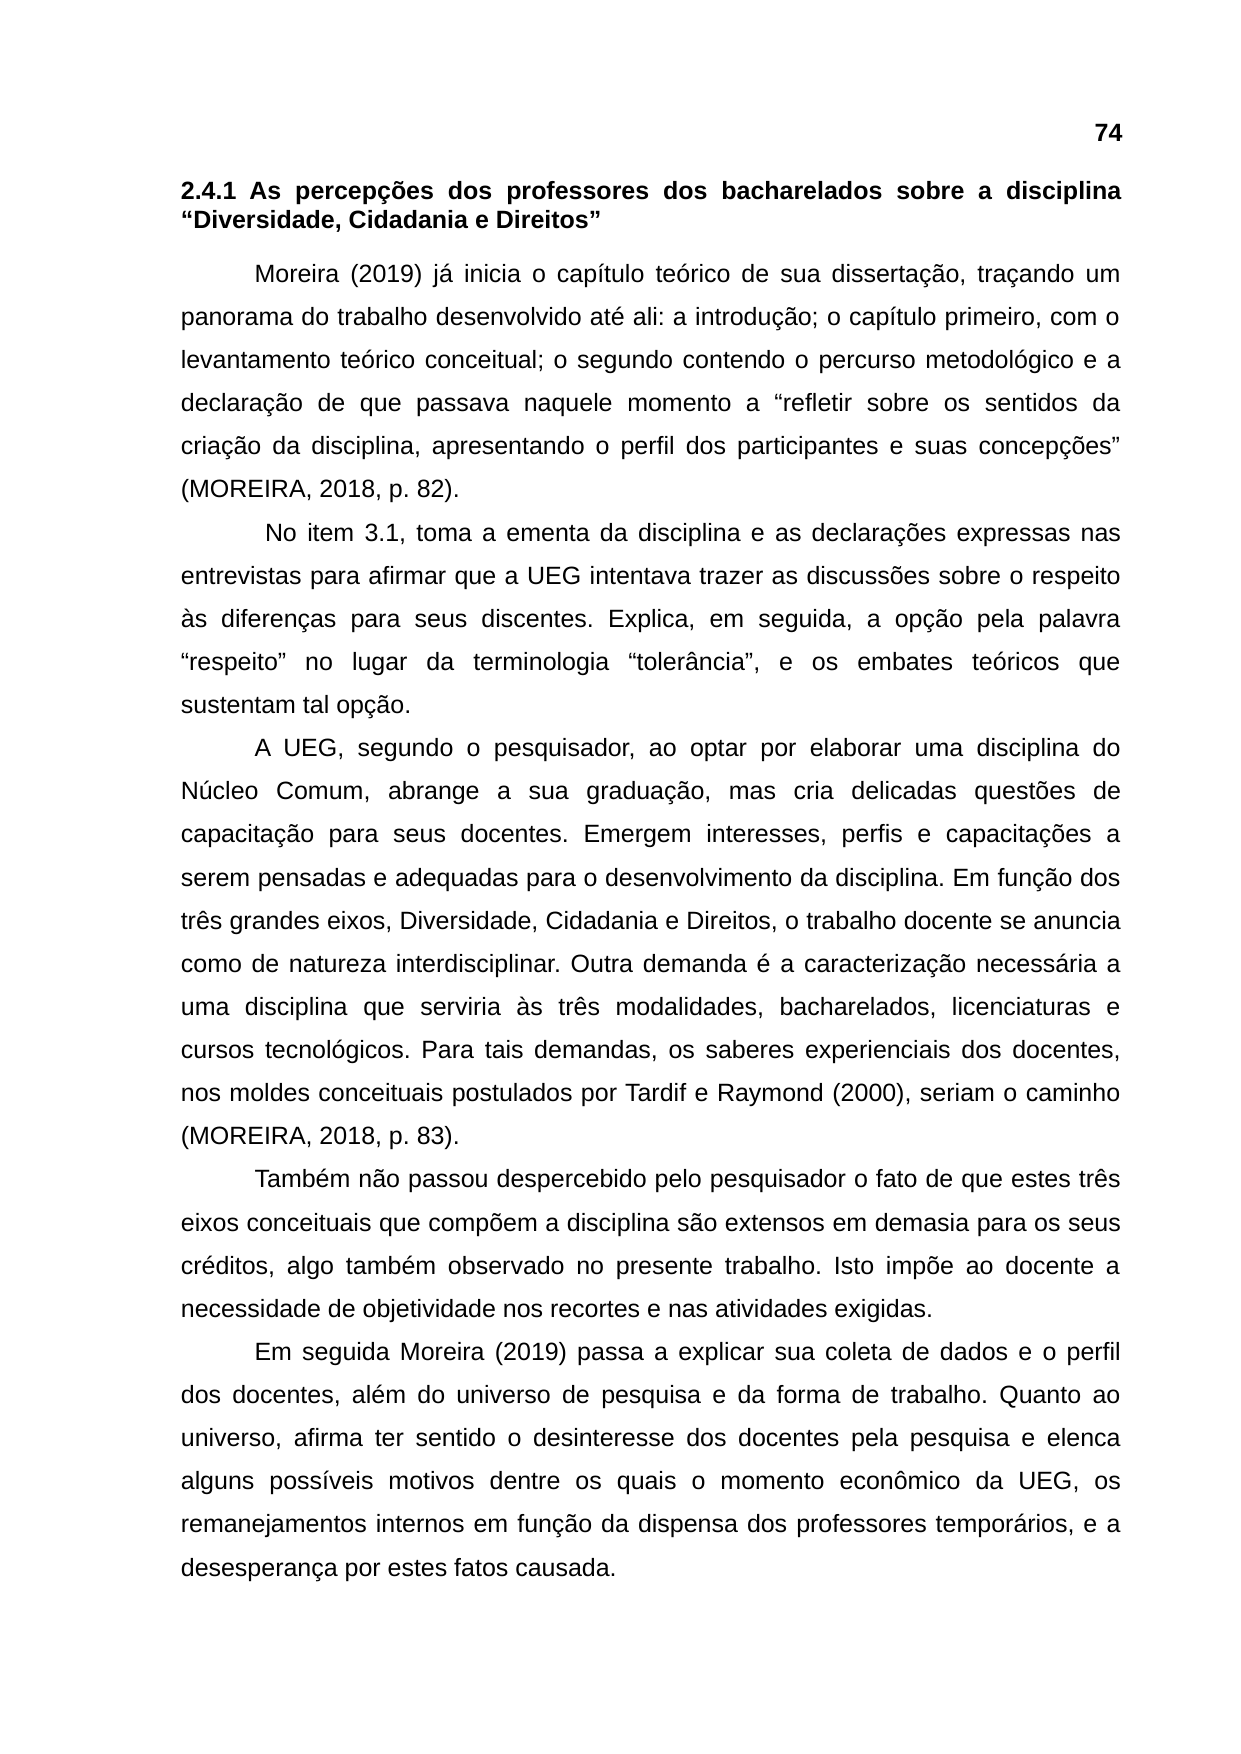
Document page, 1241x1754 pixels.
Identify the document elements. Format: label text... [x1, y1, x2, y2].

text Moreira (2019) já inicia o capítulo teórico de sua dissertação, traçando um panorama do trabalho desenvolvido até ali: a introdução; o capítulo primeiro, com o levantamento teórico conceitual; o segundo contendo o percurso metodológico e a declaração de que passava naquele momento a “refletir sobre os sentidos da criação da disciplina, apresentando o perfil dos participantes e suas concepções” (MOREIRA, 2018, p. 82). [181, 259, 1122, 503]
text A UEG, segundo o pesquisador, ao optar por elaborar uma disciplina do Núcleo Comum, abrange a sua graduação, mas cria delicadas questões de capacitação para seus docentes. Emergem interesses, perfis e capacitações a serem pensadas e adequadas para o desenvolvimento da disciplina. Em função dos três grandes eixos, Diversidade, Cidadania e Direitos, o trabalho docente se anuncia como de natureza interdisciplinar. Outra demanda é a caracterização necessária a uma disciplina que serviria às três modalidades, bacharelados, licenciaturas e cursos tecnológicos. Para tais demandas, os saberes experienciais dos docentes, nos moldes conceituais postulados por Tardif e Raymond (2000), seriam o caminho (MOREIRA, 2018, p. 83). [181, 733, 1122, 1150]
subtitle 2.4.1 As percepções dos professores dos bacharelados sobre a disciplina “Diversidade, Cidadania e Direitos” [181, 176, 1122, 234]
text Também não passou despercebido pelo pesquisador o fato de que estes três eixos conceituais que compõem a disciplina são extensos em demasia para os seus créditos, algo também observado no presente trabalho. Isto impõe ao docente a necessidade de objetividade nos recortes e nas atividades exigidas. [181, 1164, 1122, 1323]
text Em seguida Moreira (2019) passa a explicar sua coleta de dados e o perfil dos docentes, além do universo de pesquisa e da forma de trabalho. Quanto ao universo, afirma ter sentido o desinteresse dos docentes pela pesquisa e elenca alguns possíveis motivos dentre os quais o momento econômico da UEG, os remanejamentos internos em função da dispensa dos professores temporários, e a desesperança por estes fatos causada. [181, 1337, 1122, 1581]
text No item 3.1, toma a ementa da disciplina e as declarações expressas nas entrevistas para afirmar que a UEG intentava trazer as discussões sobre o respeito às diferenças para seus discentes. Explica, em seguida, a opção pela palavra “respeito” no lugar da terminologia “tolerância”, e os embates teóricos que sustentam tal opção. [181, 518, 1122, 719]
